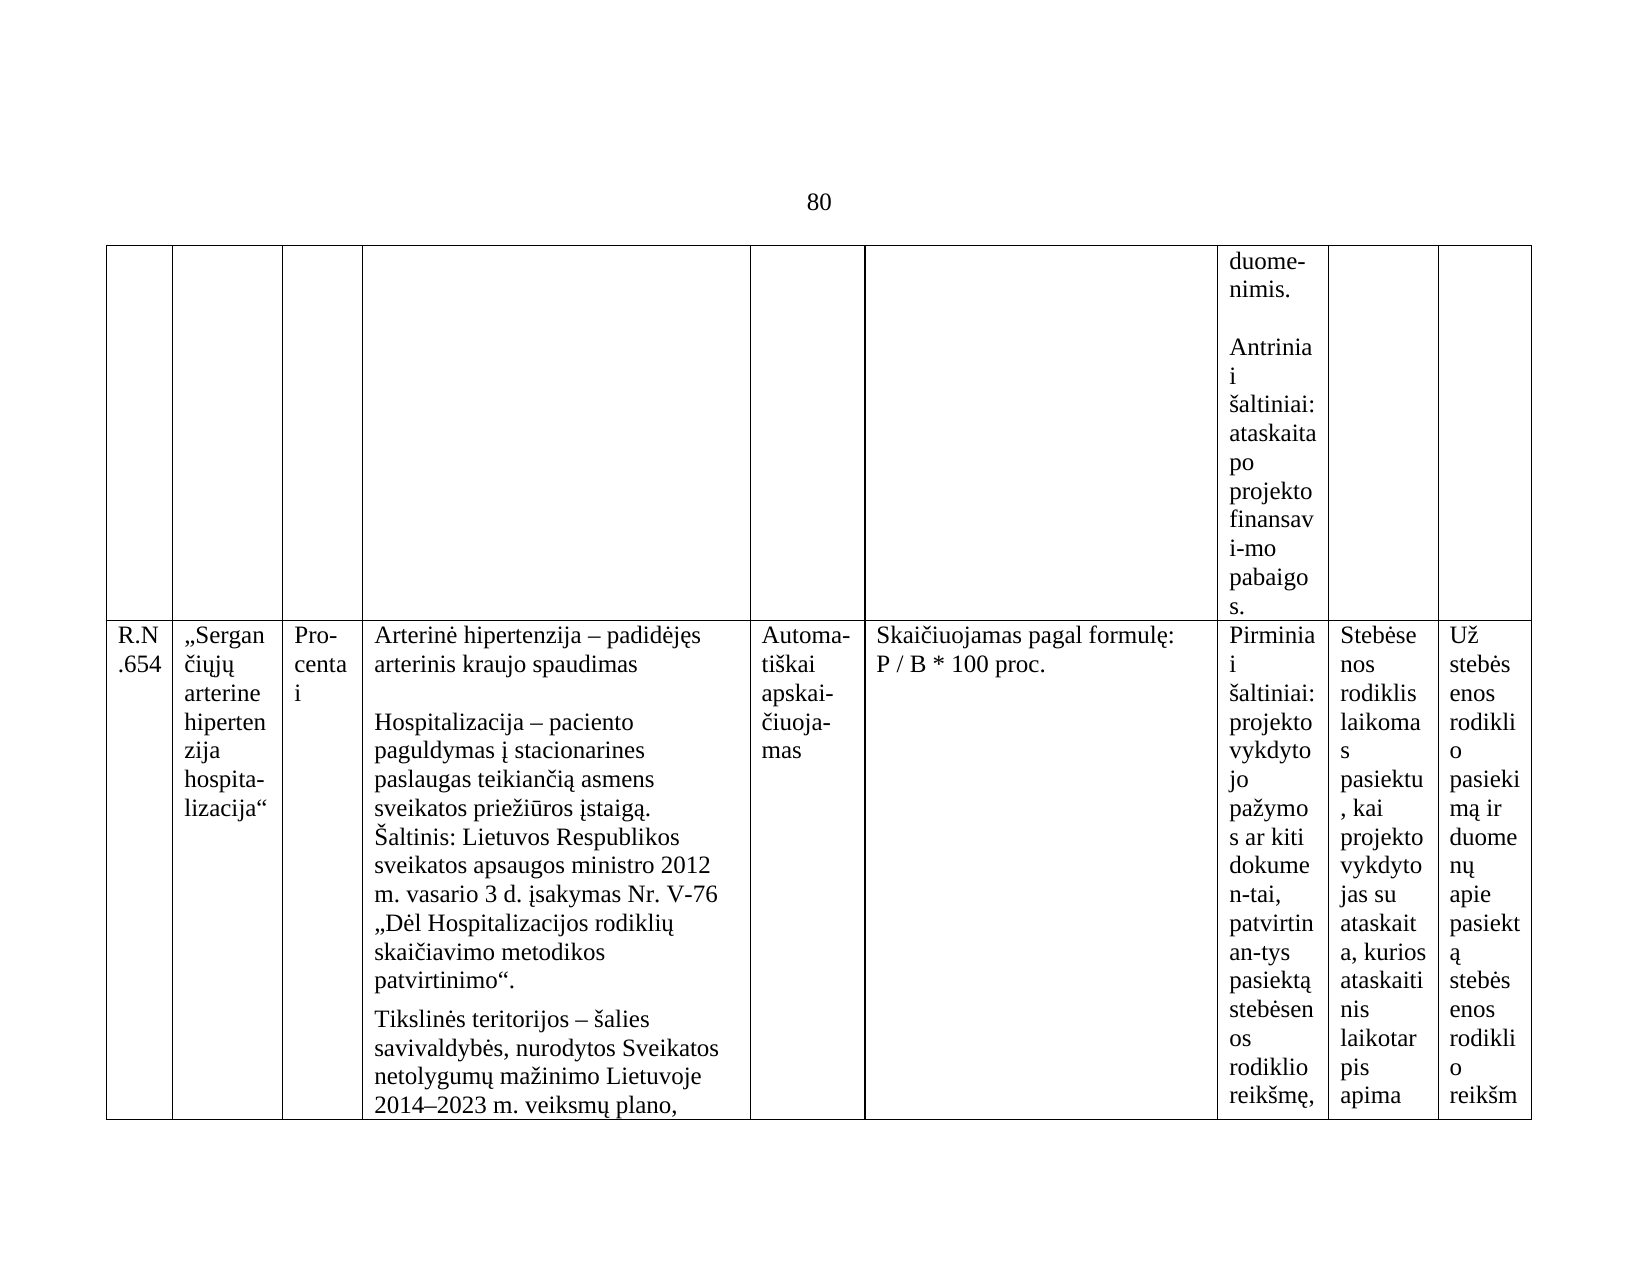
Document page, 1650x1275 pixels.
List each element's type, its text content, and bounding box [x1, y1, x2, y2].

table_cell [283, 246, 362, 619]
table_cell R.N.654 [107, 621, 172, 1119]
table_cell Skaičiuojamas pagal formulę: P / B * 100 proc. [866, 621, 1217, 1119]
table_cell [173, 246, 282, 619]
table_cell [1329, 246, 1438, 619]
table_cell [751, 246, 864, 619]
table_cell „Sergančiųjų arterine hipertenzija hospita-lizacija“ [173, 621, 282, 1119]
table_cell Arterinė hipertenzija – padidėjęs arterinis kraujo spaudimas Hospitalizacija – paciento paguldymas į stacionarines paslaugas teikiančią asmens sveikatos priežiūros įstaigą. Šaltinis: Lietuvos Respublikos sveikatos apsaugos ministro 2012 m. vasario 3 d. įsakymas Nr. V-76 „Dėl Hospitalizacijos rodiklių skaičiavimo metodikos patvirtinimo“. Tikslinės teritorijos – šalies savivaldybės, nurodytos Sveikatos netolygumų mažinimo Lietuvoje 2014–2023 m. veiksmų plano, [363, 621, 750, 1119]
table_cell Automa-tiškai apskai-čiuoja-mas [751, 621, 864, 1119]
table_cell Už stebėsenos rodiklio pasiekimą ir duomenų apie pasiektą stebėsenos rodiklio reikšm [1439, 621, 1531, 1119]
table_cell Pirminiai šaltiniai: projekto vykdytojo pažymos ar kiti dokumen-tai, patvirtinan-tys pasiektą stebėsenos rodiklio reikšmę, [1218, 621, 1328, 1119]
table_cell Pro-centai [283, 621, 362, 1119]
table_cell [866, 246, 1217, 619]
table_cell [1439, 246, 1531, 619]
table_cell Stebėsenos rodiklis laikomas pasiektu, kai projekto vykdytojas su ataskaita, kurios ataskaitinis laikotarpis apima [1329, 621, 1438, 1119]
table_cell duome-nimis. Antriniai šaltiniai: ataskaita po projekto finansavi-mo pabaigos. [1218, 246, 1328, 619]
table_cell [363, 246, 750, 619]
table_cell [107, 246, 172, 619]
